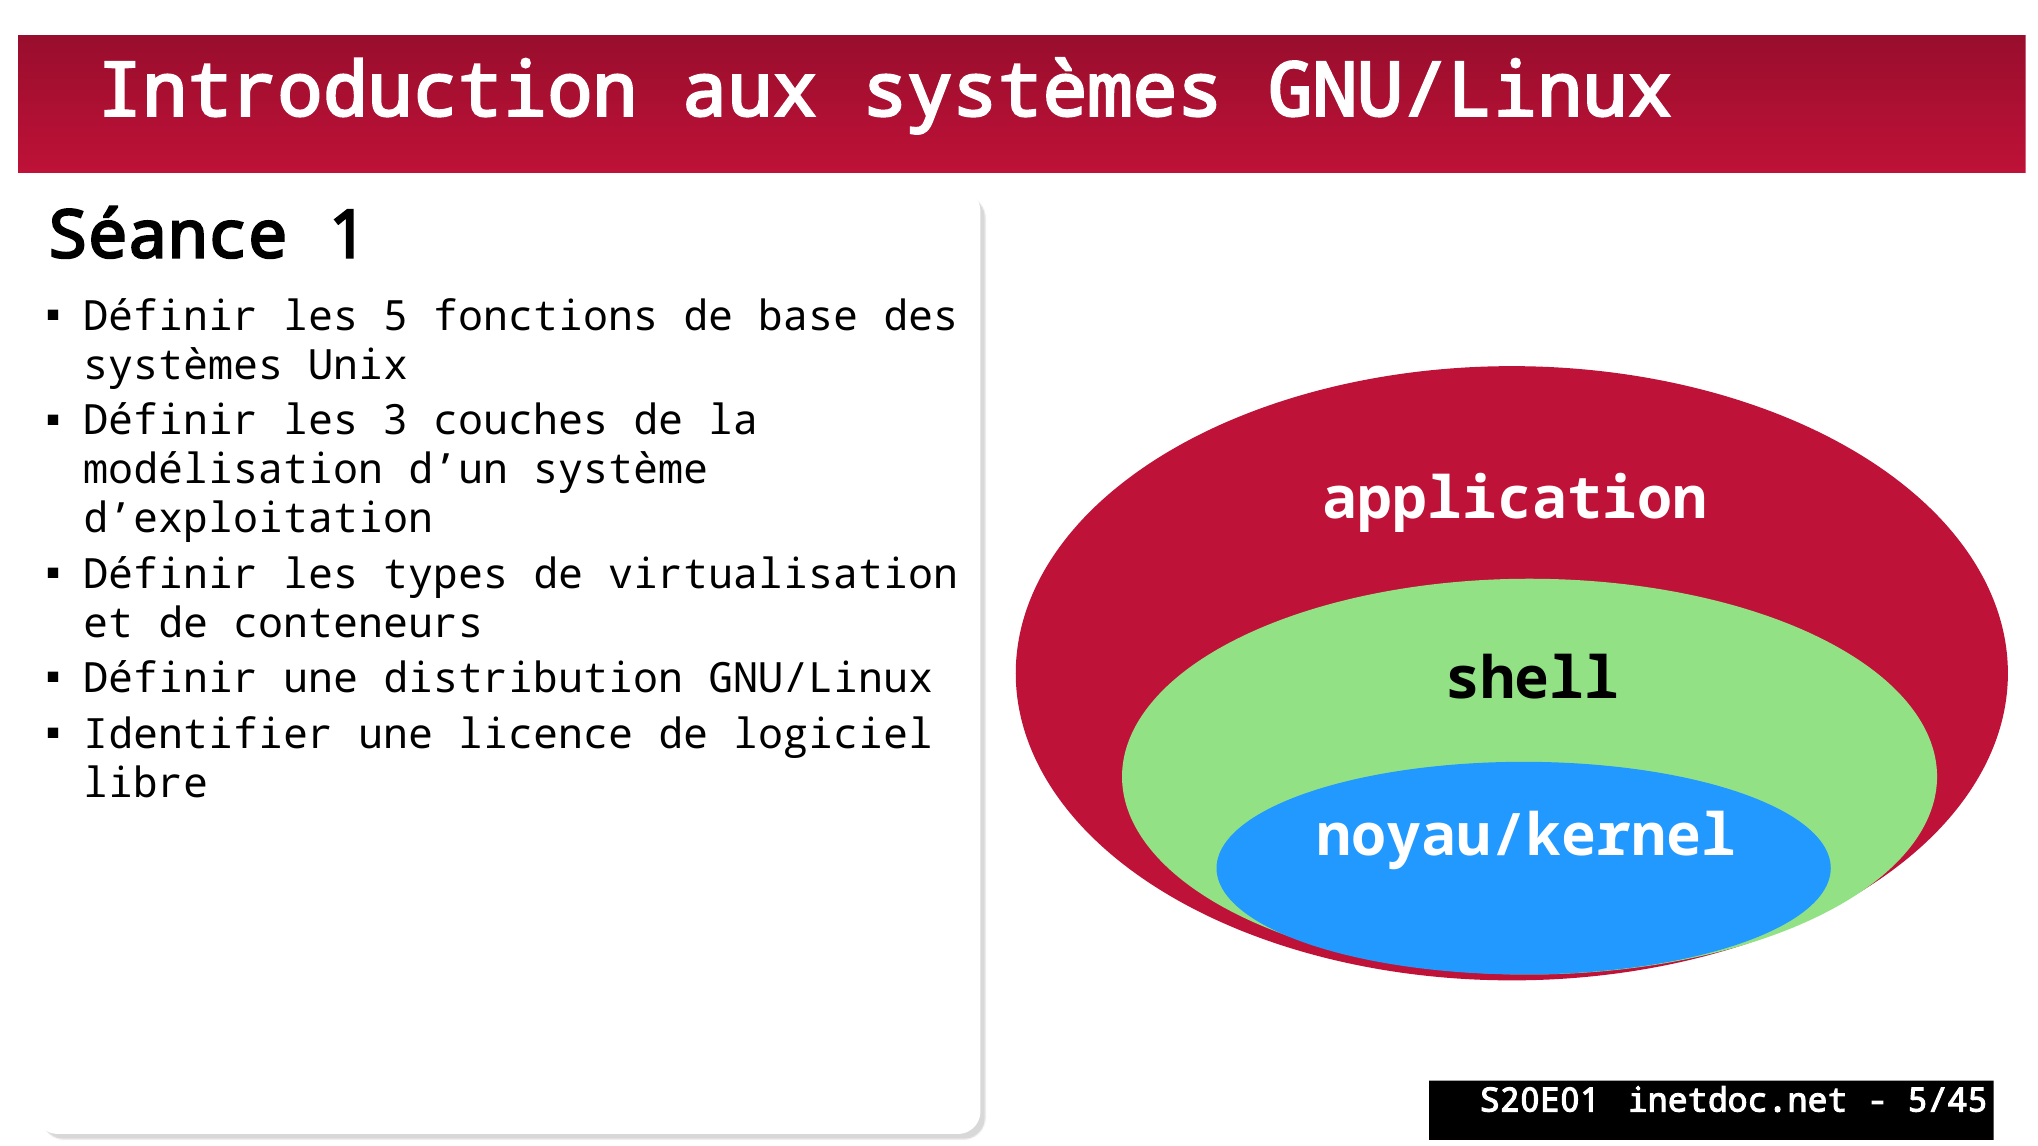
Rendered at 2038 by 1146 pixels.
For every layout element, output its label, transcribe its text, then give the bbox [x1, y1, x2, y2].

text_box S20E01 inetdoc.net - <numéro>/45 [1429, 1080, 1994, 1140]
text_box application [1015, 366, 2008, 981]
text_box Séance 1 Définir les 5 fonctions de base des systèmes Unix Définir les 3 couches de la modélisation d’un système d’exploitation Définir les types de virtualisation et de conteneurs Définir une distribution GNU/Linux Identifier une licence de logiciel libre [35, 188, 981, 1134]
text_box noyau/kernel [1216, 761, 1831, 975]
text_box Introduction aux systèmes GNU/Linux [17, 35, 2026, 174]
text_box shell [1122, 578, 1938, 960]
